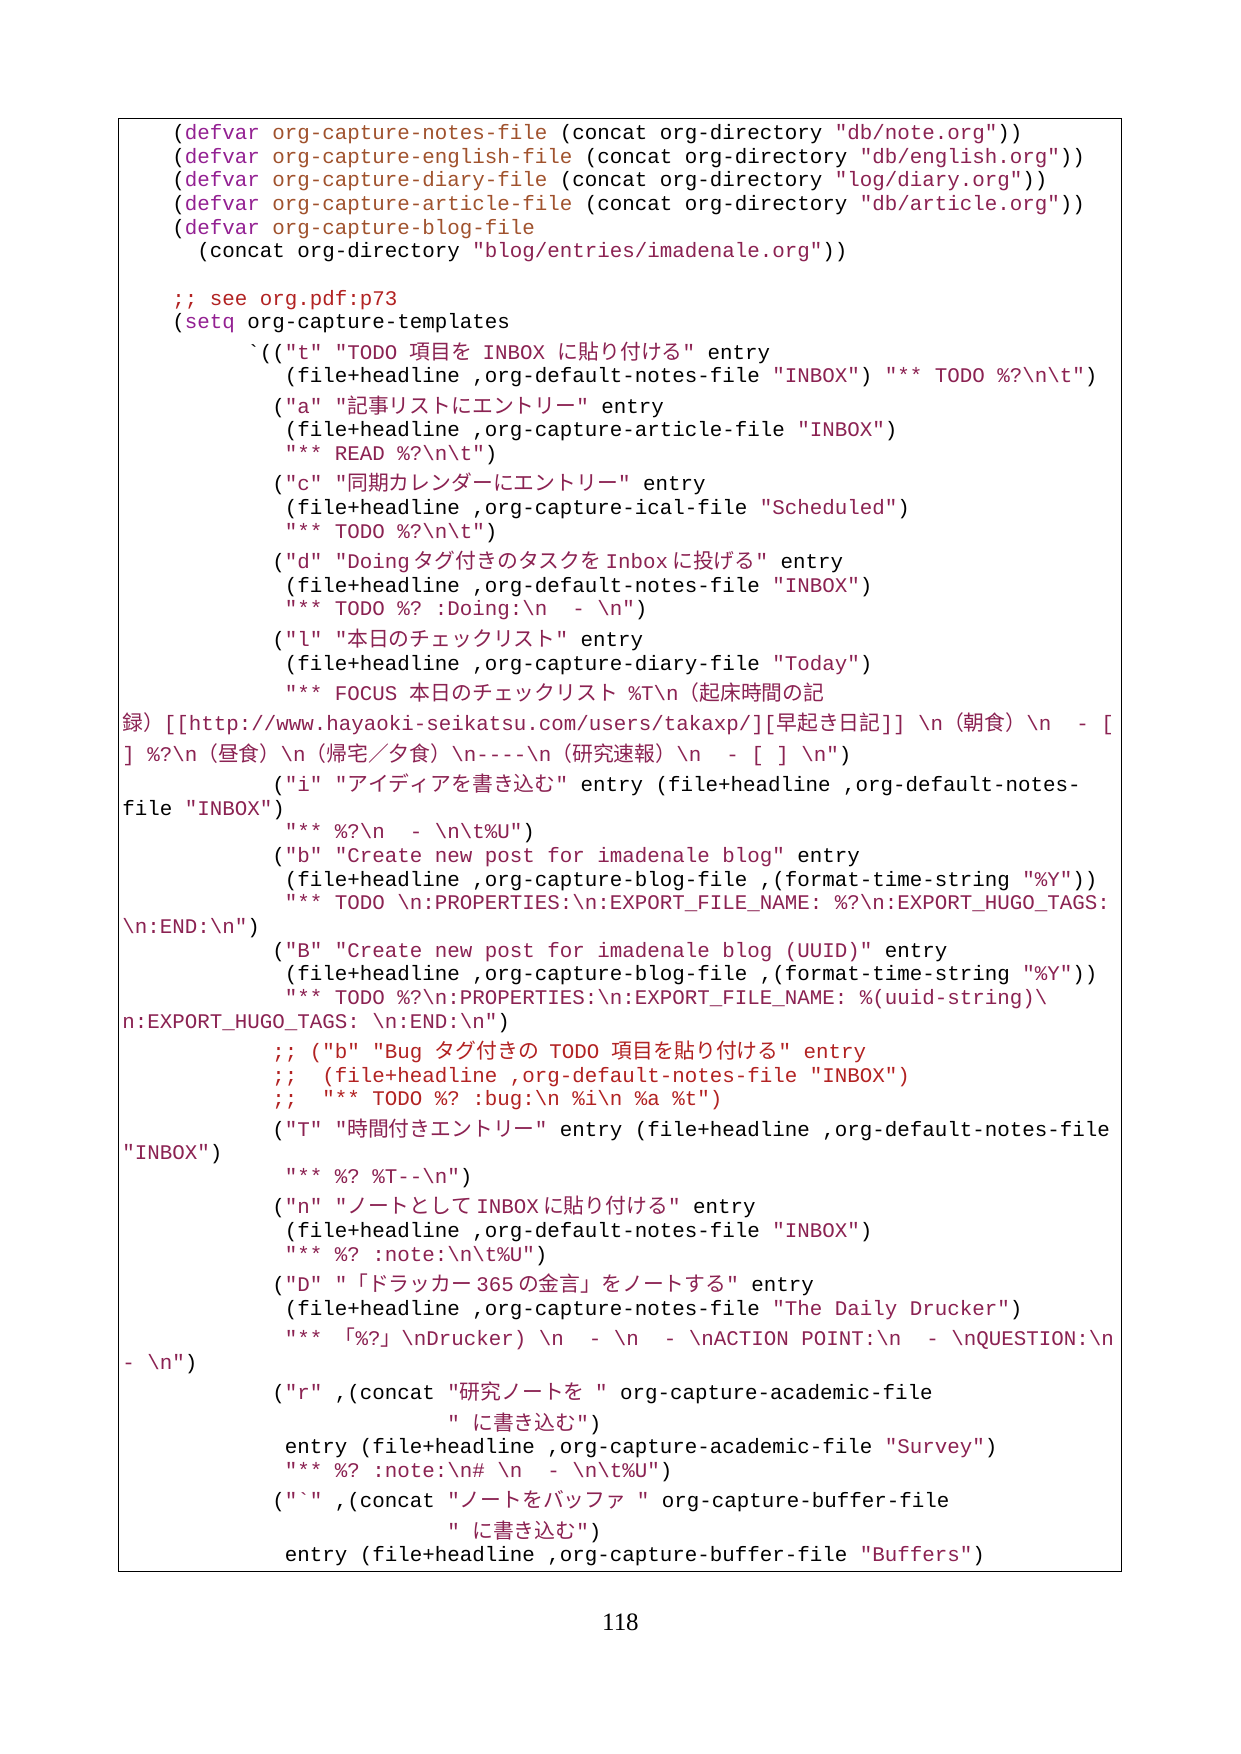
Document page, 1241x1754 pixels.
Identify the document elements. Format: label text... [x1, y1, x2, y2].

text (file+headline ,org-default-notes-file "INBOX") [119, 571, 1121, 594]
text (defvar org-capture-notes-file (concat org-directory "db/note.org")) [119, 119, 1121, 142]
text (defvar org-capture-article-file (concat org-directory "db/article.org")) [119, 189, 1121, 213]
text (file+headline ,org-default-notes-file "INBOX") [119, 1216, 1121, 1240]
text ("a" "記事リストにエントリー" entry [119, 385, 1121, 415]
text (defvar org-capture-english-file (concat org-directory "db/english.org")) [119, 142, 1121, 165]
text ;; "** TODO %? :bug:\n %i\n %a %t") [119, 1084, 1121, 1108]
text "** %? :note:\n# \n - \n\t%U") [119, 1456, 1121, 1480]
text " に書き込む") [119, 1510, 1121, 1541]
text ("l" "本日のチェックリスト" entry [119, 618, 1121, 648]
text (concat org-directory "blog/entries/imadenale.org")) [119, 236, 1121, 260]
text entry (file+headline ,org-capture-academic-file "Survey") [119, 1432, 1121, 1456]
text ("i" "アイディアを書き込む" entry (file+headline ,org-default-notes-file "INBOX") [119, 763, 1121, 817]
text ;; (file+headline ,org-default-notes-file "INBOX") [119, 1061, 1121, 1084]
text (defvar org-capture-diary-file (concat org-directory "log/diary.org")) [119, 165, 1121, 189]
text "** TODO %?\n:PROPERTIES:\n:EXPORT_FILE_NAME: %(uuid-string)\n:EXPORT_HUGO_TAGS: \n:END:\n") [119, 983, 1121, 1030]
text (file+headline ,org-capture-ical-file "Scheduled") [119, 493, 1121, 517]
text (file+headline ,org-default-notes-file "INBOX") "** TODO %?\n\t") [119, 361, 1121, 385]
text `(("t" "TODO 項目を INBOX に貼り付ける" entry [119, 331, 1121, 361]
text "** %? %T--\n") [119, 1162, 1121, 1186]
text "** TODO %? :Doing:\n - \n") [119, 594, 1121, 618]
text (file+headline ,org-capture-notes-file "The Daily Drucker") [119, 1294, 1121, 1317]
text ("B" "Create new post for imadenale blog (UUID)" entry [119, 936, 1121, 959]
text ("n" "ノートとしてINBOXに貼り付ける" entry [119, 1186, 1121, 1216]
text " に書き込む") [119, 1402, 1121, 1432]
text (file+headline ,org-capture-article-file "INBOX") [119, 415, 1121, 439]
text (defvar org-capture-blog-file [119, 213, 1121, 236]
text "** FOCUS 本日のチェックリスト %T\n（起床時間の記録）[[http://www.hayaoki-seikatsu.com/users/takaxp/][早起き日記]] \n（朝食）\n - [ ] %?\n（昼食）\n（帰宅／夕食）\n----\n（研究速報）\n - [ ] \n") [119, 672, 1121, 763]
text "** TODO \n:PROPERTIES:\n:EXPORT_FILE_NAME: %?\n:EXPORT_HUGO_TAGS: \n:END:\n") [119, 888, 1121, 936]
text ("c" "同期カレンダーにエントリー" entry [119, 463, 1121, 493]
text "** READ %?\n\t") [119, 439, 1121, 463]
text ("b" "Create new post for imadenale blog" entry [119, 841, 1121, 865]
text (file+headline ,org-capture-blog-file ,(format-time-string "%Y")) [119, 959, 1121, 983]
text ("d" "Doingタグ付きのタスクをInboxに投げる" entry [119, 540, 1121, 571]
text "** TODO %?\n\t") [119, 517, 1121, 540]
text ("T" "時間付きエントリー" entry (file+headline ,org-default-notes-file "INBOX") [119, 1108, 1121, 1162]
text "** 「%?」\nDrucker) \n - \n - \nACTION POINT:\n - \nQUESTION:\n - \n") [119, 1317, 1121, 1372]
text ;; see org.pdf:p73 [119, 284, 1121, 307]
text ("`" ,(concat "ノートをバッファ " org-capture-buffer-file [119, 1480, 1121, 1510]
text ("D" "「ドラッカー365の金言」をノートする" entry [119, 1263, 1121, 1294]
text ("r" ,(concat "研究ノートを " org-capture-academic-file [119, 1372, 1121, 1402]
text "** %?\n - \n\t%U") [119, 817, 1121, 841]
text (file+headline ,org-capture-blog-file ,(format-time-string "%Y")) [119, 865, 1121, 888]
text (setq org-capture-templates [119, 307, 1121, 331]
text "** %? :note:\n\t%U") [119, 1240, 1121, 1263]
text ;; ("b" "Bug タグ付きの TODO 項目を貼り付ける" entry [119, 1030, 1121, 1061]
text (file+headline ,org-capture-diary-file "Today") [119, 648, 1121, 672]
text entry (file+headline ,org-capture-buffer-file "Buffers") [119, 1541, 1121, 1571]
